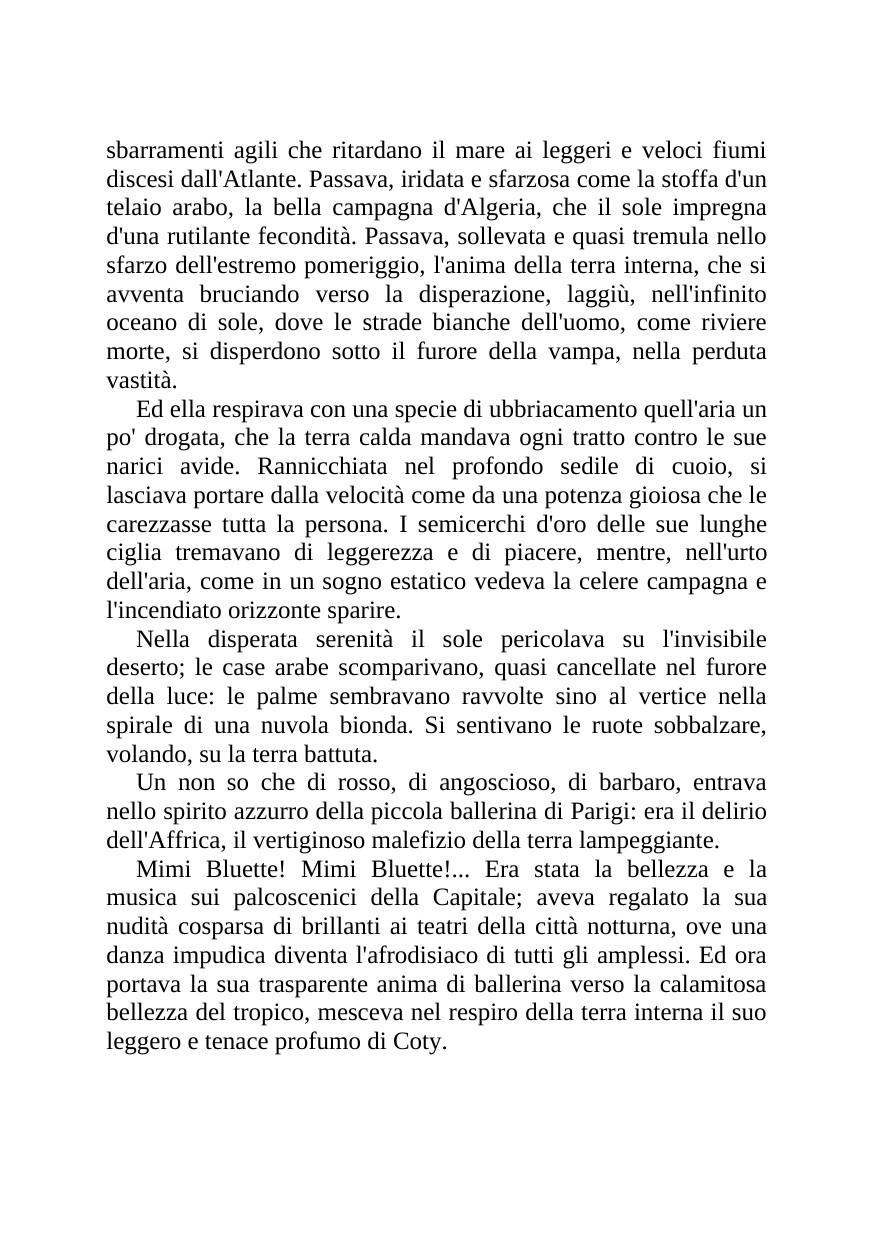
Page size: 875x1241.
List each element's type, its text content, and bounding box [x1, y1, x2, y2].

text sbarramenti agili che ritardano il mare ai leggeri e veloci fiumi discesi dall'Atlante. Passava, iridata e sfarzosa come la stoffa d'un telaio arabo, la bella campagna d'Algeria, che il sole impregna d'una rutilante fecondità. Passava, sollevata e quasi tremula nello sfarzo dell'estremo pomeriggio, l'anima della terra interna, che si avventa bruciando verso la disperazione, laggiù, nell'infinito oceano di sole, dove le strade bianche dell'uomo, come riviere morte, si disperdono sotto il furore della vampa, nella perduta vastità. [106, 135, 768, 394]
text Ed ella respirava con una specie di ubbriacamento quell'aria un po' drogata, che la terra calda mandava ogni tratto contro le sue narici avide. Rannicchiata nel profondo sedile di cuoio, si lasciava portare dalla velocità come da una potenza gioiosa che le carezzasse tutta la persona. I semicerchi d'oro delle sue lunghe ciglia tremavano di leggerezza e di piacere, mentre, nell'urto dell'aria, come in un sogno estatico vedeva la celere campagna e l'incendiato orizzonte sparire. [106, 394, 768, 624]
text Mimi Bluette! Mimi Bluette!... Era stata la bellezza e la musica sui palcoscenici della Capitale; aveva regalato la sua nudità cosparsa di brillanti ai teatri della città notturna, ove una danza impudica diventa l'afrodisiaco di tutti gli amplessi. Ed ora portava la sua trasparente anima di ballerina verso la calamitosa bellezza del tropico, mesceva nel respiro della terra interna il suo leggero e tenace profumo di Coty. [106, 854, 768, 1055]
text Nella disperata serenità il sole pericolava su l'invisibile deserto; le case arabe scomparivano, quasi cancellate nel furore della luce: le palme sembravano ravvolte sino al vertice nella spirale di una nuvola bionda. Si sentivano le ruote sobbalzare, volando, su la terra battuta. [106, 624, 768, 767]
text Un non so che di rosso, di angoscioso, di barbaro, entrava nello spirito azzurro della piccola ballerina di Parigi: era il delirio dell'Affrica, il vertiginoso malefizio della terra lampeggiante. [106, 767, 768, 854]
